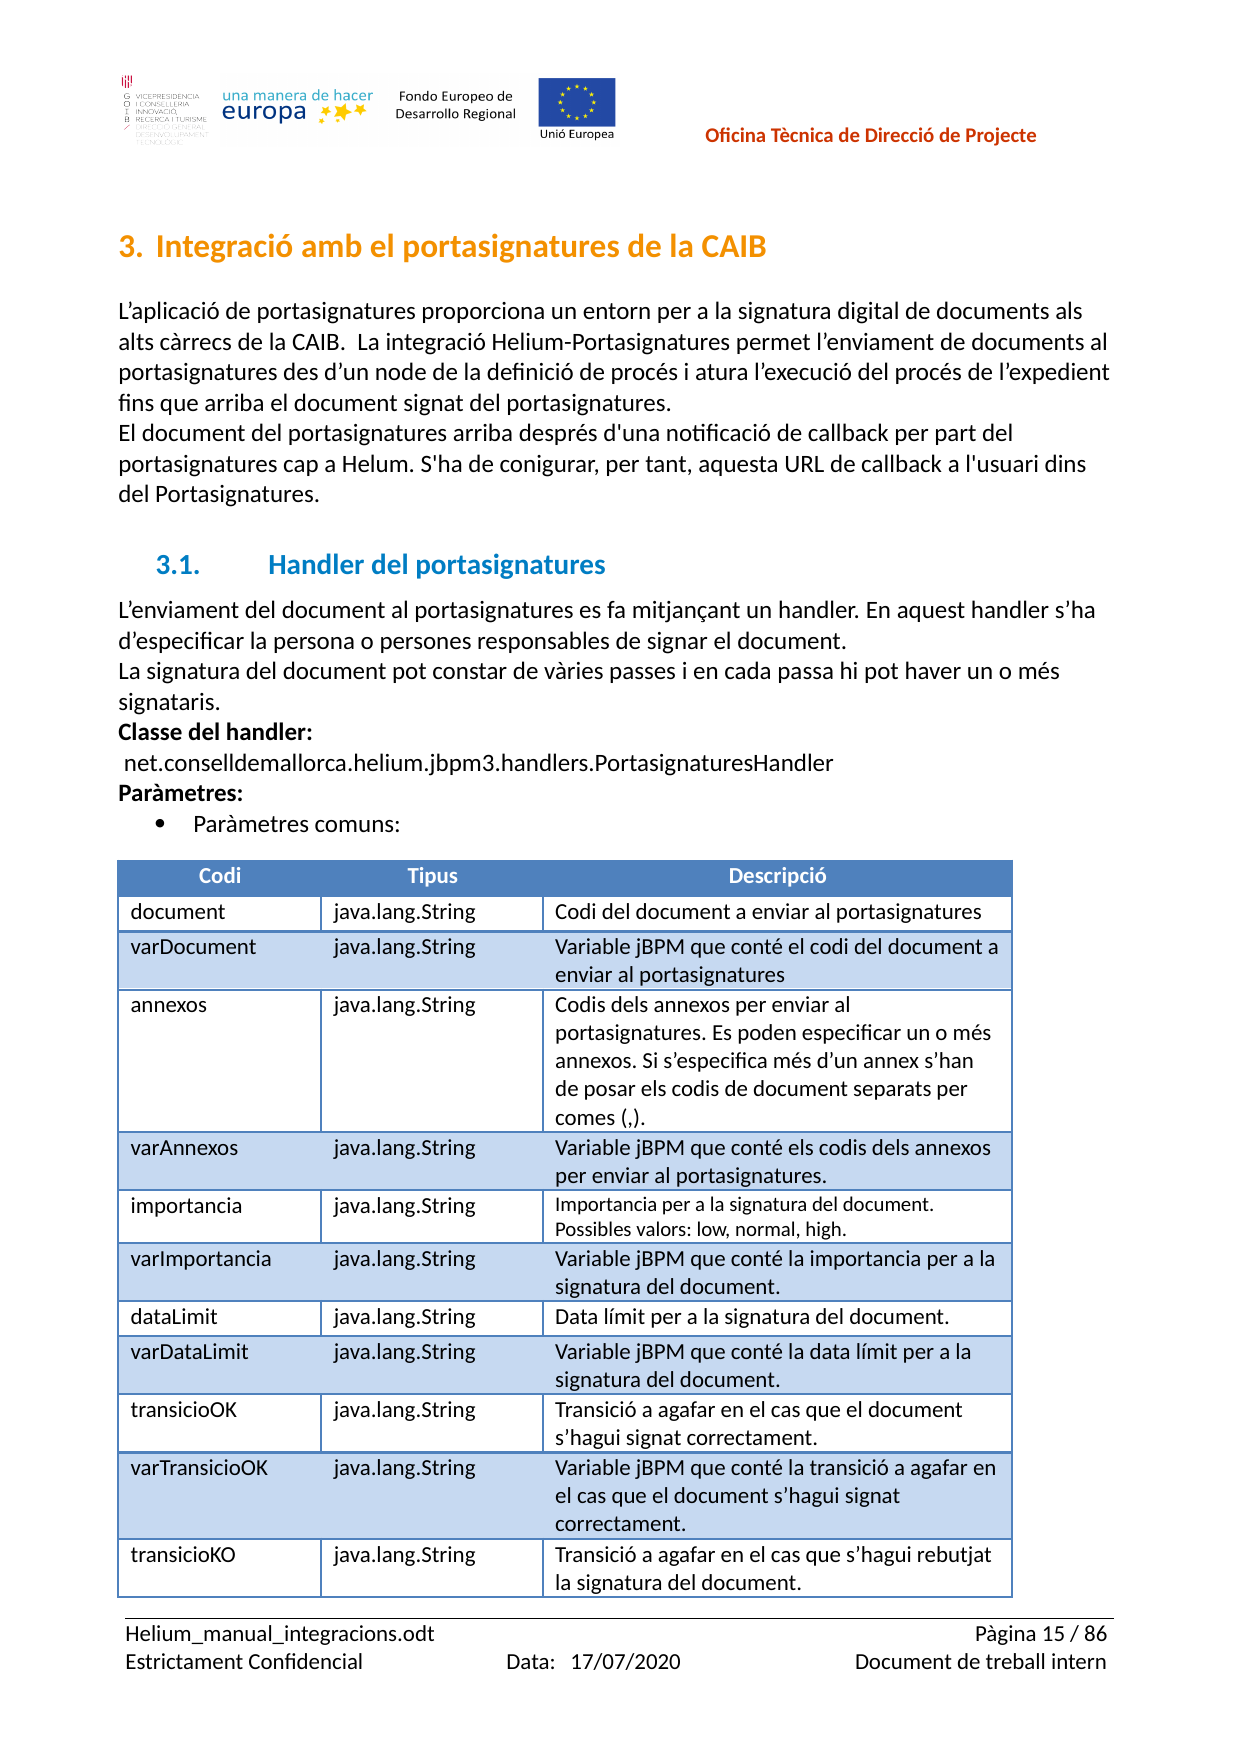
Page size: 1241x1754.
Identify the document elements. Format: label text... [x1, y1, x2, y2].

text L’enviament del document al portasignatures es fa mitjançant un handler. En aquest handler s’ha d’especificar la persona o persones responsables de signar el document. [118, 594, 1122, 656]
table_cell Variable jBPM que conté la importancia per a la signatura del document. [543, 1244, 1011, 1300]
table_cell java.lang.String [321, 1133, 543, 1189]
table_header Descripció [543, 862, 1011, 895]
table_cell transicioOK [119, 1395, 320, 1451]
text L’aplicació de portasignatures proporciona un entorn per a la signatura digital de documents als alts càrrecs de la CAIB. La integració Helium-Portasignatures permet l’enviament de documents al portasignatures des d’un node de la definició de procés i atura l’execució del procés de l’expedient fins que arriba el document signat del portasignatures. [118, 295, 1122, 417]
text Classe del handler: [118, 717, 1122, 747]
subtitle Integració amb el portasignatures de la CAIB [118, 225, 1122, 266]
table_cell Transició a agafar en el cas que s’hagui rebutjat la signatura del document. [544, 1540, 1011, 1596]
table_cell Variable jBPM que conté els codis dels annexos per enviar al portasignatures. [543, 1133, 1011, 1189]
table_cell java.lang.String [321, 1454, 543, 1538]
table_cell java.lang.String [321, 1244, 543, 1300]
table_cell varAnnexos [119, 1133, 321, 1189]
table_cell java.lang.String [321, 1337, 543, 1393]
text net.conselldemallorca.helium.jbpm3.handlers.PortasignaturesHandler [118, 747, 1122, 778]
table_cell importancia [119, 1191, 320, 1242]
table_cell Variable jBPM que conté la data límit per a la signatura del document. [543, 1337, 1011, 1393]
table_cell java.lang.String [322, 1540, 542, 1596]
table_cell Variable jBPM que conté la transició a agafar en el cas que el document s’hagui signat correctament. [543, 1454, 1011, 1538]
table_cell varTransicioOK [119, 1454, 321, 1538]
table_cell annexos [119, 991, 320, 1131]
text Paràmetres: [118, 778, 1122, 808]
list Paràmetres comuns: [156, 808, 1122, 839]
table_cell transicioKO [119, 1540, 320, 1596]
text El document del portasignatures arriba després d'una notificació de callback per part del portasignatures cap a Helum. S'ha de conigurar, per tant, aquesta URL de callback a l'usuari dins del Portasignatures. [118, 417, 1122, 509]
table_cell Variable jBPM que conté el codi del document a enviar al portasignatures [543, 933, 1011, 988]
table_cell java.lang.String [322, 897, 542, 930]
table_cell Importancia per a la signatura del document. Possibles valors: low, normal, high. [544, 1191, 1011, 1242]
table_cell document [119, 897, 320, 930]
table_cell Data límit per a la signatura del document. [544, 1302, 1011, 1335]
table_cell varDataLimit [119, 1337, 321, 1393]
picture [118, 73, 213, 147]
table_cell Codi del document a enviar al portasignatures [544, 897, 1011, 930]
table_cell varImportancia [119, 1244, 321, 1300]
table_header Codi [119, 862, 321, 895]
table_cell Codis dels annexos per enviar al portasignatures. Es poden especificar un o més annexos. Si s’especifica més d’un annex s’han de posar els codis de document separats per comes (,). [544, 991, 1011, 1131]
table_cell java.lang.String [321, 933, 543, 988]
table_cell varDocument [119, 933, 321, 988]
text La signatura del document pot constar de vàries passes i en cada passa hi pot haver un o més signataris. [118, 656, 1122, 717]
table_header Tipus [321, 862, 543, 895]
table_cell java.lang.String [322, 1395, 542, 1451]
table_cell dataLimit [119, 1302, 320, 1335]
picture [219, 73, 621, 147]
table_cell java.lang.String [322, 1302, 542, 1335]
subtitle Handler del portasignatures [155, 546, 1122, 582]
table_cell Transició a agafar en el cas que el document s’hagui signat correctament. [544, 1395, 1011, 1451]
table_cell java.lang.String [322, 991, 542, 1131]
table_cell java.lang.String [322, 1191, 542, 1242]
